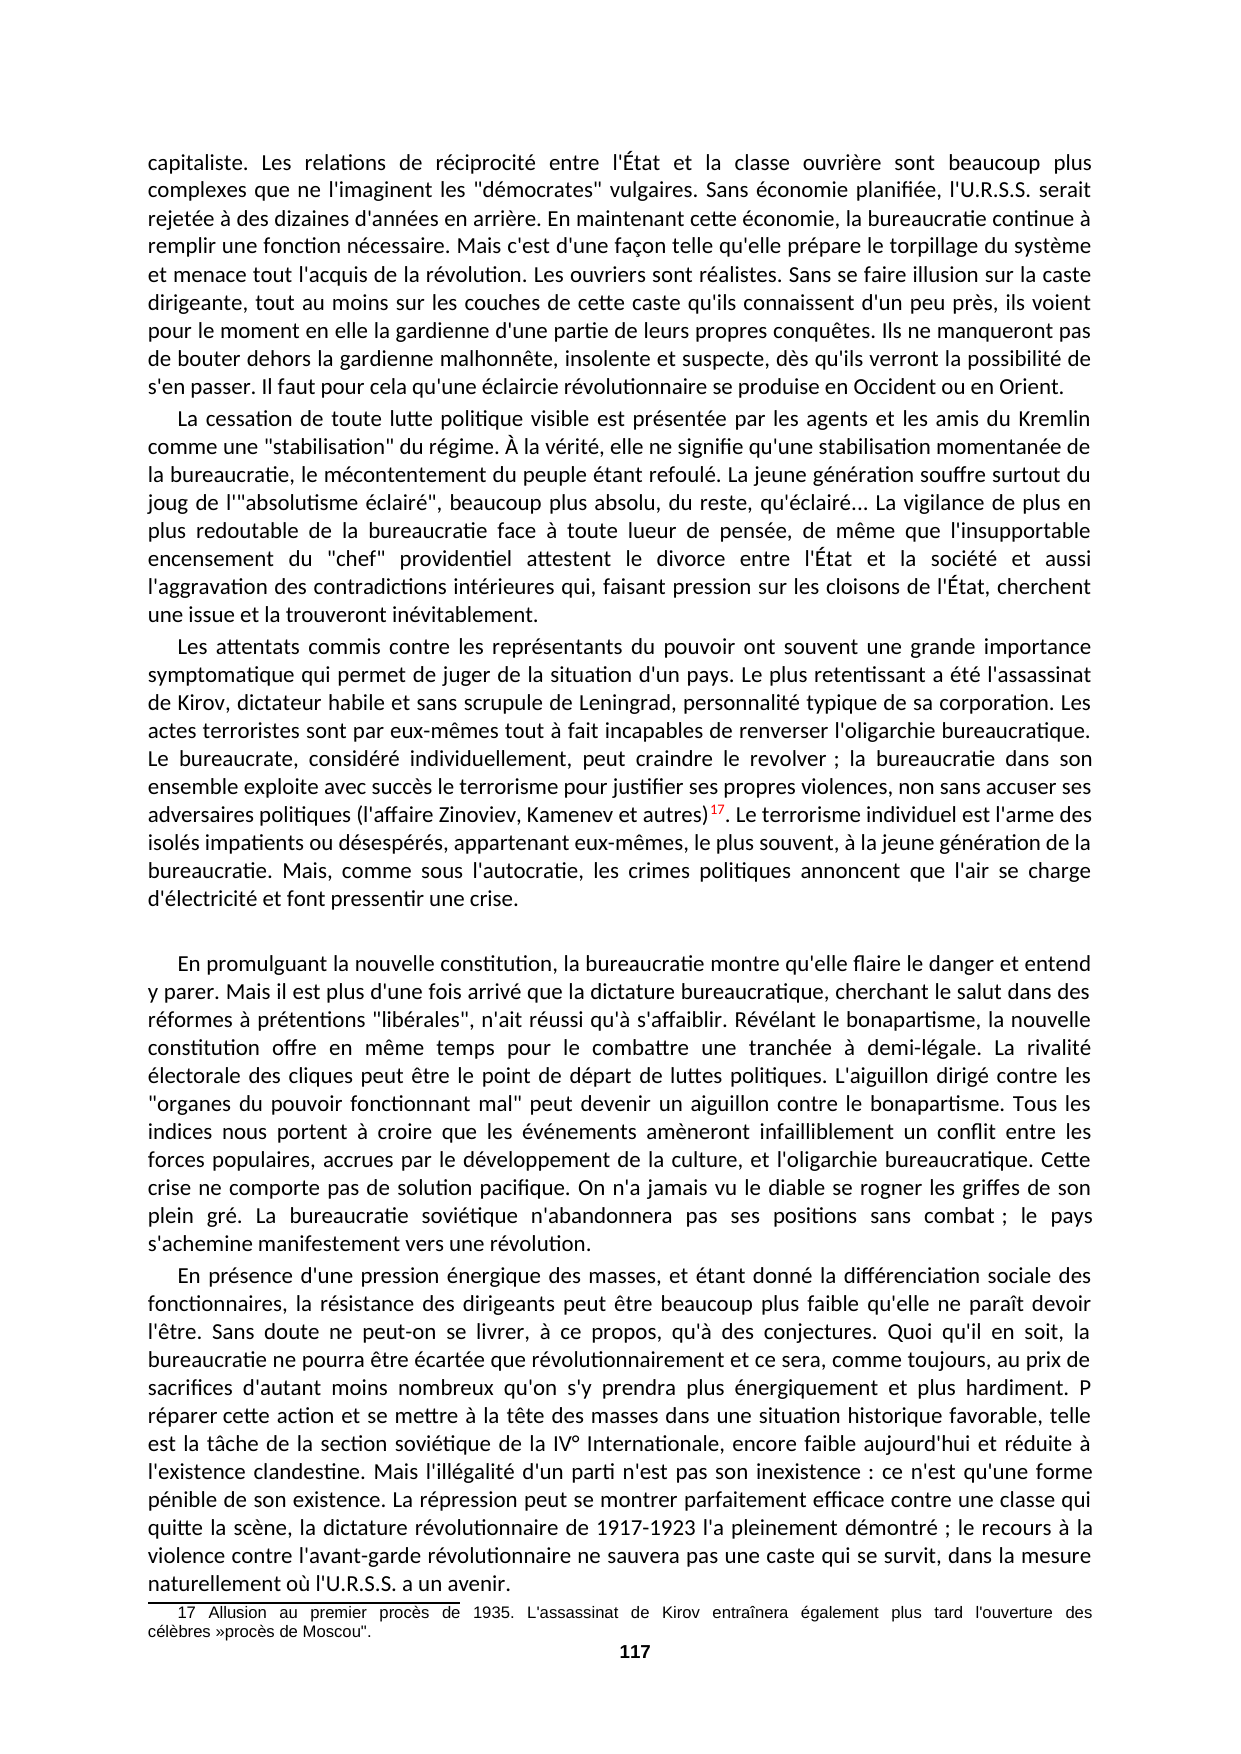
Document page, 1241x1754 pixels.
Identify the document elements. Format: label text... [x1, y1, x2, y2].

text La cessation de toute lutte politique visible est présentée par les agents et les amis du Kremlin comme une "stabilisation" du régime. À la vérité, elle ne signifie qu'une stabilisation momentanée de la bureaucratie, le mécontentement du peuple étant refoulé. La jeune génération souffre surtout du joug de l'"absolutisme éclairé", beaucoup plus absolu, du reste, qu'éclairé... La vigilance de plus en plus redoutable de la bureaucratie face à toute lueur de pensée, de même que l'insupportable encensement du "chef" providentiel attestent le divorce entre l'État et la société et aussi l'aggravation des contradictions intérieures qui, faisant pression sur les cloisons de l'État, cherchent une issue et la trouveront inévitablement. [148, 404, 1093, 628]
text Allusion au premier procès de 1935. L'assassinat de Kirov entraînera également plus tard l'ouverture des célèbres »procès de Moscou". [148, 1603, 1093, 1641]
text En présence d'une pression énergique des masses, et étant donné la différenciation sociale des fonctionnaires, la résistance des dirigeants peut être beaucoup plus faible qu'elle ne paraît devoir l'être. Sans doute ne peut-on se livrer, à ce propos, qu'à des conjectures. Quoi qu'il en soit, la bureaucratie ne pourra être écartée que révolutionnairement et ce sera, comme toujours, au prix de sacrifices d'autant moins nombreux qu'on s'y prendra plus énergiquement et plus hardiment. P réparer cette action et se mettre à la tête des masses dans une situation historique favorable, telle est la tâche de la section soviétique de la IV° Internationale, encore faible aujourd'hui et réduite à l'existence clandestine. Mais l'illégalité d'un parti n'est pas son inexistence : ce n'est qu'une forme pénible de son existence. La répression peut se montrer parfaitement efficace contre une classe qui quitte la scène, la dictature révolutionnaire de 1917-1923 l'a pleinement démontré ; le recours à la violence contre l'avant-garde révolutionnaire ne sauvera pas une caste qui se survit, dans la mesure naturellement où l'U.R.S.S. a un avenir. [148, 1261, 1093, 1597]
text capitaliste. Les relations de réciprocité entre l'État et la classe ouvrière sont beaucoup plus complexes que ne l'imaginent les "démocrates" vulgaires. Sans économie planifiée, l'U.R.S.S. serait rejetée à des dizaines d'années en arrière. En maintenant cette économie, la bureaucratie continue à remplir une fonction nécessaire. Mais c'est d'une façon telle qu'elle prépare le torpillage du système et menace tout l'acquis de la révolution. Les ouvriers sont réalistes. Sans se faire illusion sur la caste dirigeante, tout au moins sur les couches de cette caste qu'ils connaissent d'un peu près, ils voient pour le moment en elle la gardienne d'une partie de leurs propres conquêtes. Ils ne manqueront pas de bouter dehors la gardienne malhonnête, insolente et suspecte, dès qu'ils verront la possibilité de s'en passer. Il faut pour cela qu'une éclaircie révolutionnaire se produise en Occident ou en Orient. [148, 148, 1093, 400]
text Les attentats commis contre les représentants du pouvoir ont souvent une grande importance symptomatique qui permet de juger de la situation d'un pays. Le plus retentissant a été l'assassinat de Kirov, dictateur habile et sans scrupule de Leningrad, personnalité typique de sa corporation. Les actes terroristes sont par eux-mêmes tout à fait incapables de renverser l'oligarchie bureaucratique. Le bureaucrate, considéré individuellement, peut craindre le revolver ; la bureaucratie dans son ensemble exploite avec succès le terrorisme pour justifier ses propres violences, non sans accuser ses adversaires politiques (l'affaire Zinoviev, Kamenev et autres). Le terrorisme individuel est l'arme des isolés impatients ou désespérés, appartenant eux-mêmes, le plus souvent, à la jeune génération de la bureaucratie. Mais, comme sous l'autocratie, les crimes politiques annoncent que l'air se charge d'électricité et font pressentir une crise. [148, 632, 1093, 912]
text En promulguant la nouvelle constitution, la bureaucratie montre qu'elle flaire le danger et entend y parer. Mais il est plus d'une fois arrivé que la dictature bureaucratique, cherchant le salut dans des réformes à prétentions "libérales", n'ait réussi qu'à s'affaiblir. Révélant le bonapartisme, la nouvelle constitution offre en même temps pour le combattre une tranchée à demi-légale. La rivalité électorale des cliques peut être le point de départ de luttes politiques. L'aiguillon dirigé contre les "organes du pouvoir fonctionnant mal" peut devenir un aiguillon contre le bonapartisme. Tous les indices nous portent à croire que les événements amèneront infailliblement un conflit entre les forces populaires, accrues par le développement de la culture, et l'oligarchie bureaucratique. Cette crise ne comporte pas de solution pacifique. On n'a jamais vu le diable se rogner les griffes de son plein gré. La bureaucratie soviétique n'abandonnera pas ses positions sans combat ; le pays s'achemine manifestement vers une révolution. [148, 949, 1093, 1257]
